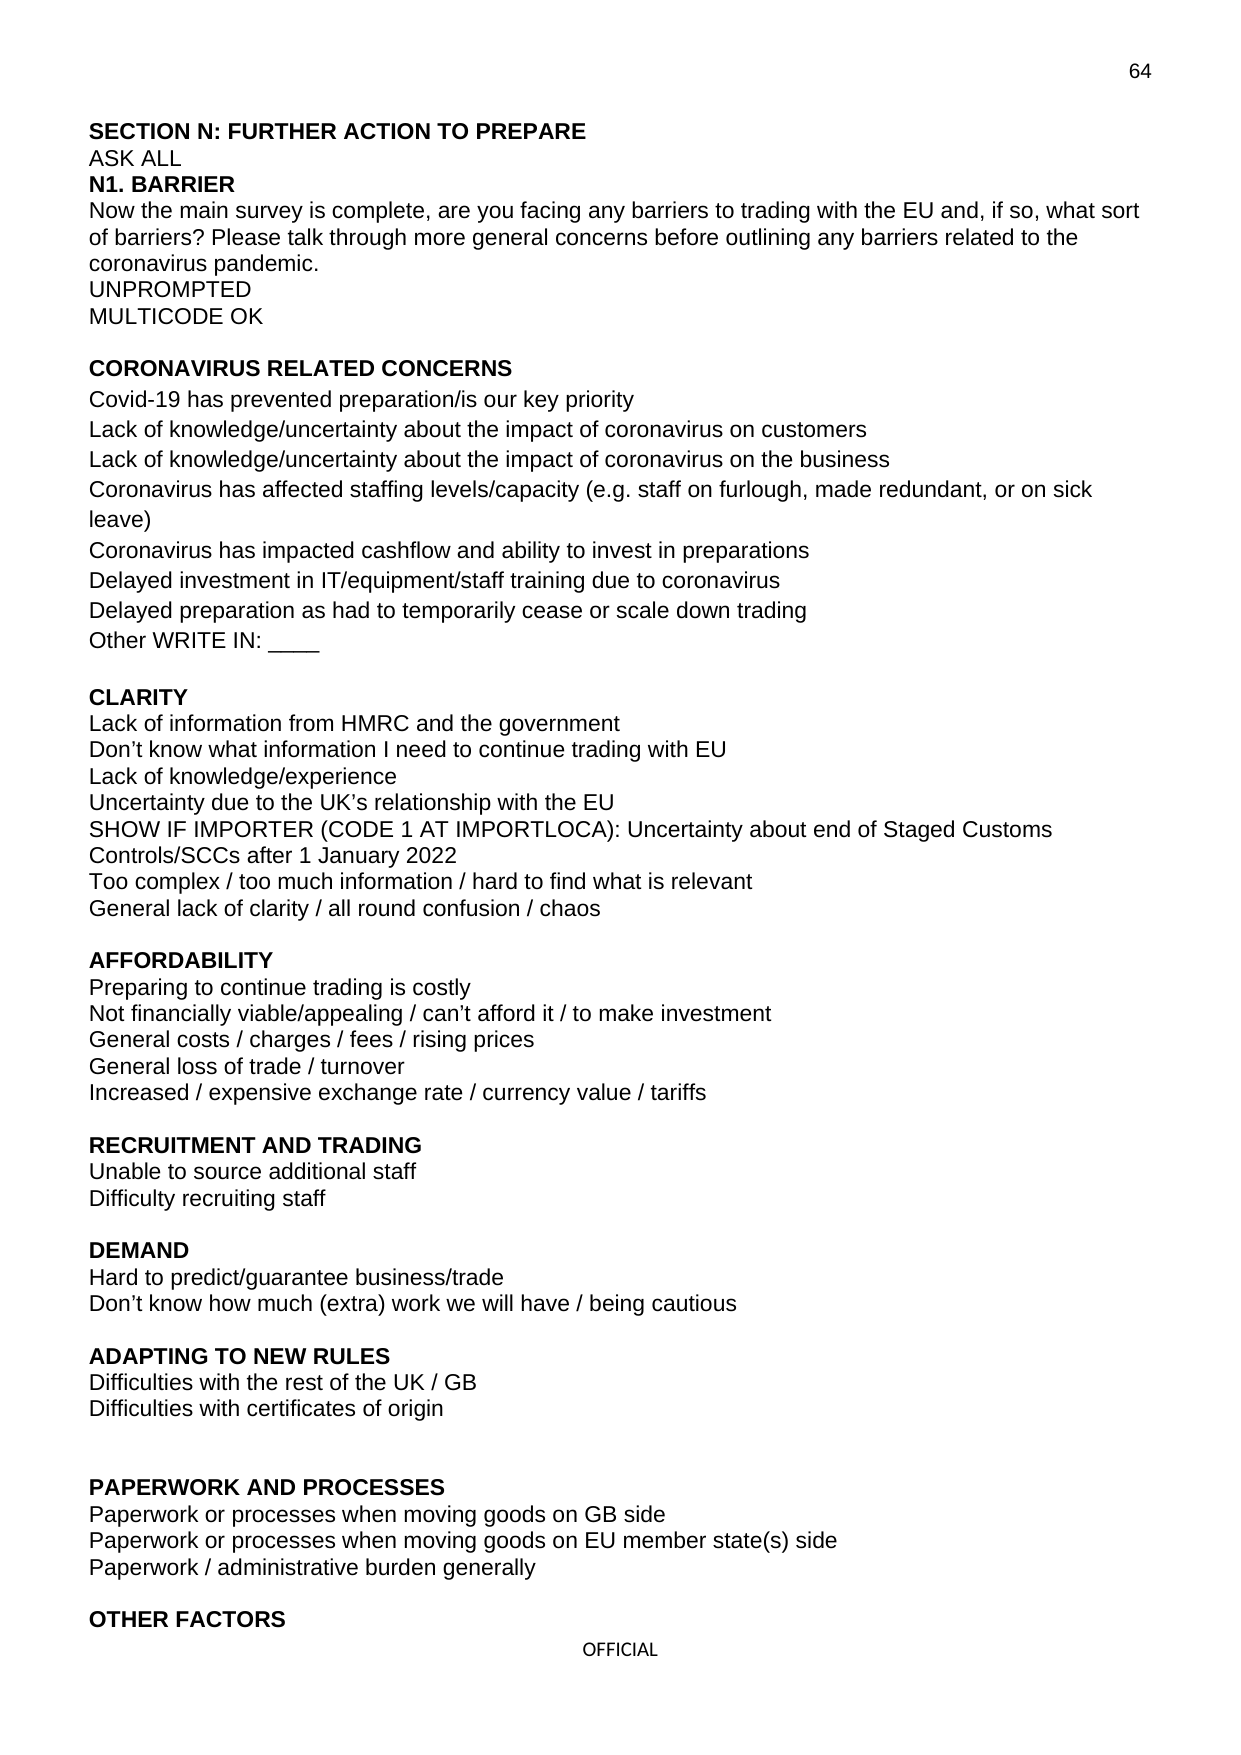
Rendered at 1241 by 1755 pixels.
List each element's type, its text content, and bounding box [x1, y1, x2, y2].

text CORONAVIRUS RELATED CONCERNS Covid-19 has prevented preparation/is our key priority Lack of knowledge/uncertainty about the impact of coronavirus on customers [89, 355, 1152, 442]
text General lack of clarity / all round confusion / chaos [89, 894, 1152, 921]
text Delayed investment in IT/equipment/staff training due to coronavirus [89, 567, 1152, 593]
text RECRUITMENT AND TRADING Unable to source additional staff [89, 1132, 1152, 1184]
text MULTICODE OK [89, 303, 1152, 329]
text Difficulties with the rest of the UK / GB [89, 1369, 1152, 1395]
text Too complex / too much information / hard to find what is relevant [89, 868, 1152, 894]
text CLARITY [89, 684, 1152, 710]
text OTHER FACTORS [89, 1606, 1152, 1632]
text Hard to predict/guarantee business/trade [89, 1263, 1152, 1290]
text General costs / charges / fees / rising prices [89, 1026, 1152, 1053]
text Coronavirus has affected staffing levels/capacity (e.g. staff on furlough, made redundant, or on sick leave) [89, 476, 1152, 533]
text Paperwork or processes when moving goods on GB side [89, 1501, 1152, 1527]
text AFFORDABILITY Preparing to continue trading is costly [89, 947, 1152, 1000]
text Not financially viable/appealing / can’t afford it / to make investment [89, 1000, 1152, 1026]
text UNPROMPTED [89, 276, 1152, 303]
text Other WRITE IN: ____ [89, 627, 1152, 653]
text PAPERWORK AND PROCESSES [89, 1474, 1152, 1501]
text General loss of trade / turnover [89, 1053, 1152, 1079]
text Don’t know how much (extra) work we will have / being cautious [89, 1290, 1152, 1316]
text Lack of knowledge/uncertainty about the impact of coronavirus on the business [89, 446, 1152, 472]
text Difficulties with certificates of origin [89, 1395, 1152, 1422]
text ASK ALL N1. BARRIER Now the main survey is complete, are you facing any barriers to trading with the EU and, if so, what sort of barriers? Please talk through more general concerns before outlining any barriers related to the coronavirus pandemic. [89, 144, 1152, 276]
text DEMAND [89, 1237, 1152, 1263]
text Lack of knowledge/experience [89, 763, 1152, 789]
text Uncertainty due to the UK’s relationship with the EU [89, 789, 1152, 816]
text Paperwork / administrative burden generally [89, 1553, 1152, 1580]
text Paperwork or processes when moving goods on EU member state(s) side [89, 1527, 1152, 1553]
text Increased / expensive exchange rate / currency value / tariffs [89, 1079, 1152, 1105]
text Don’t know what information I need to continue trading with EU [89, 736, 1152, 763]
text Coronavirus has impacted cashflow and ability to invest in preparations [89, 537, 1152, 563]
text Delayed preparation as had to temporarily cease or scale down trading [89, 597, 1152, 623]
text Difficulty recruiting staff [89, 1184, 1152, 1211]
text SHOW IF IMPORTER (CODE 1 AT IMPORTLOCA): Uncertainty about end of Staged Customs Controls/SCCs after 1 January 2022 [89, 816, 1152, 868]
text SECTION N: FURTHER ACTION TO PREPARE [89, 118, 1152, 144]
text ADAPTING TO NEW RULES [89, 1343, 1152, 1369]
text Lack of information from HMRC and the government [89, 710, 1152, 736]
